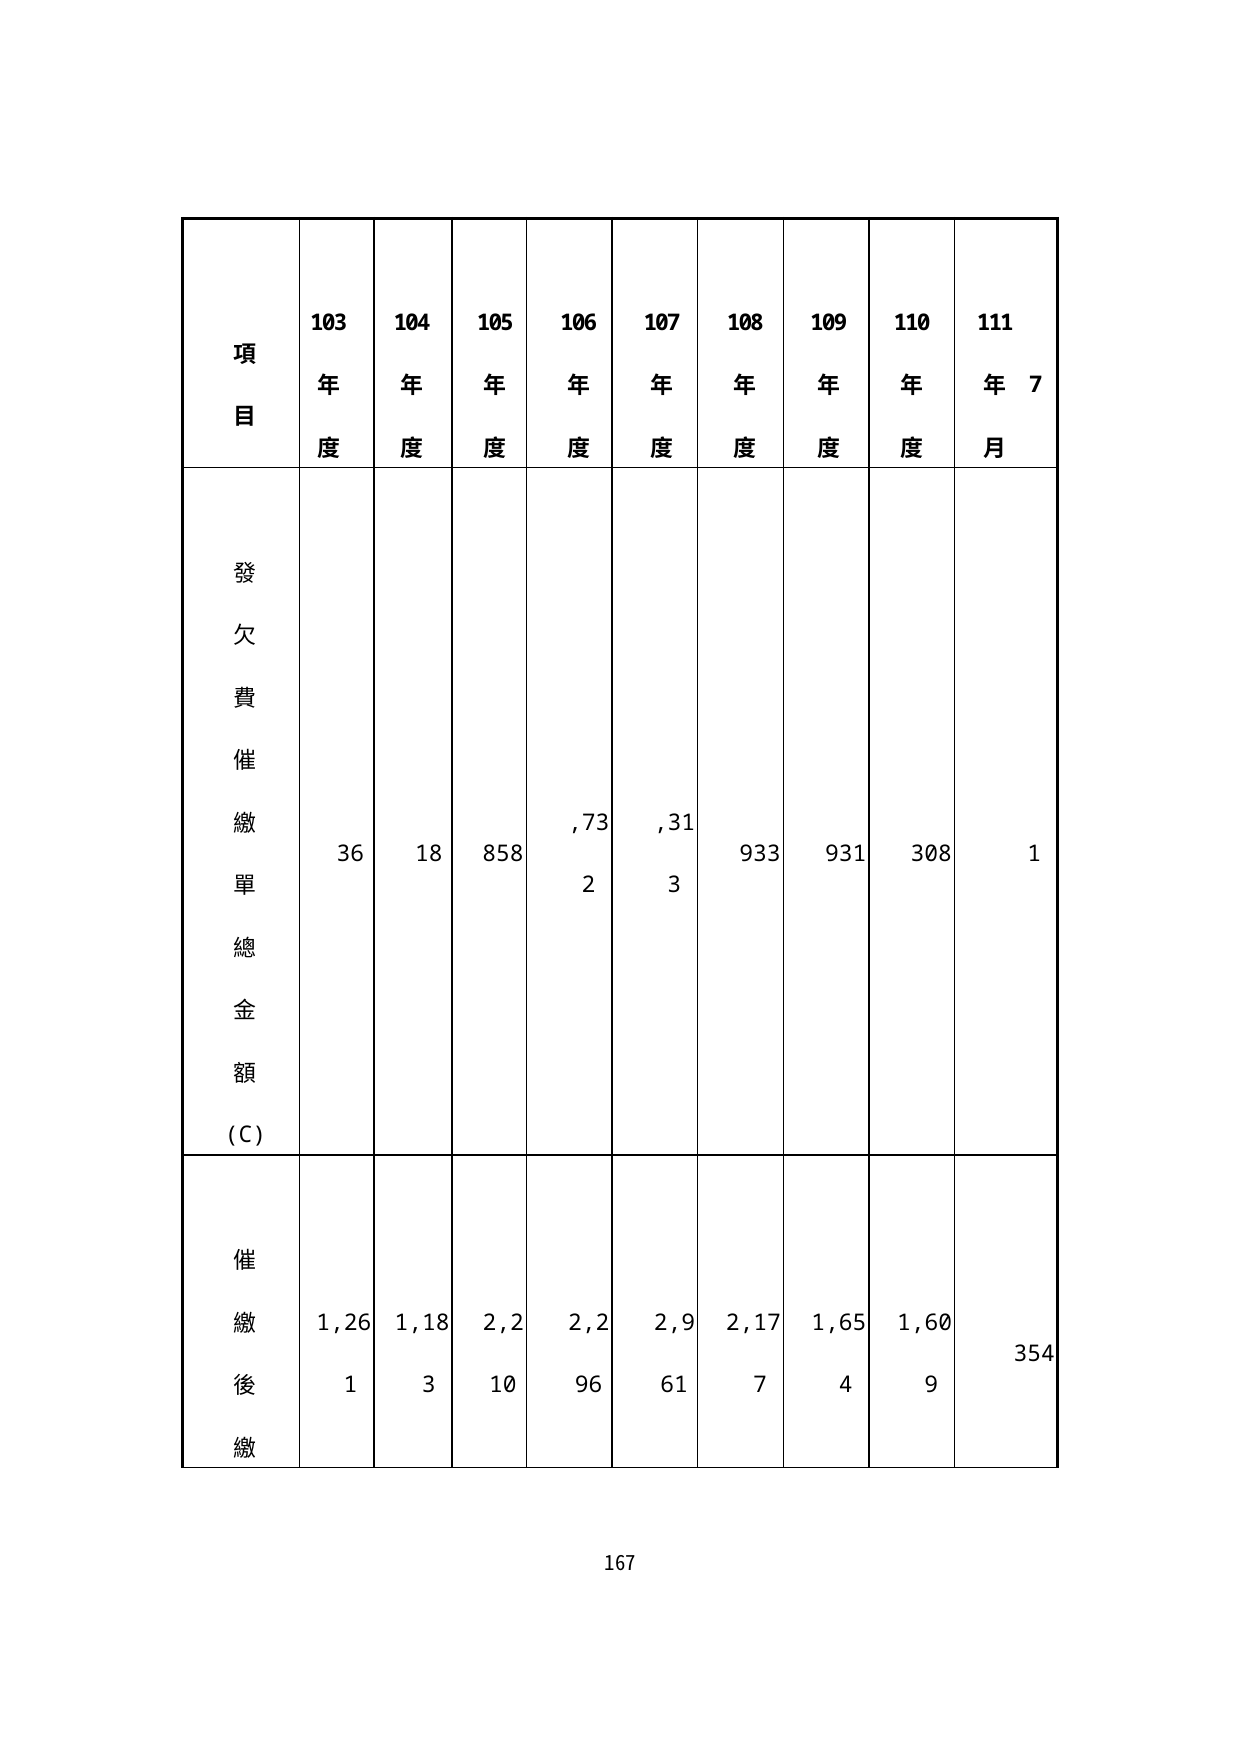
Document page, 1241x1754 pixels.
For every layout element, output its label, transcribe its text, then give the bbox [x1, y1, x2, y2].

table_cell 308 [870, 468, 954, 1154]
table_cell 933 [698, 468, 783, 1154]
table_cell 2,961 [613, 1156, 697, 1467]
table_cell 1 [955, 468, 1056, 1154]
table_cell 354 [955, 1156, 1056, 1467]
table_cell 1,183 [375, 1156, 451, 1467]
table_cell 858 [453, 468, 526, 1154]
table_header 110年度 [870, 220, 954, 467]
table_header 111年7月 [955, 220, 1056, 467]
table_header 107年度 [613, 220, 697, 467]
table_cell 2,296 [527, 1156, 611, 1467]
table_cell 2,177 [698, 1156, 783, 1467]
table_cell 催繳後繳 [184, 1156, 299, 1467]
table_header 109年度 [784, 220, 868, 467]
table_cell 1,609 [870, 1156, 954, 1467]
table_cell 931 [784, 468, 868, 1154]
table_header 108年度 [698, 220, 783, 467]
table_cell ,732 [527, 468, 611, 1154]
table_header 106年度 [527, 220, 611, 467]
table_cell 1,261 [300, 1156, 373, 1467]
table_header 105年度 [453, 220, 526, 467]
table_cell 18 [375, 468, 451, 1154]
table_header 項 目 [184, 220, 299, 467]
table_cell 2,210 [453, 1156, 526, 1467]
table_cell 發欠費催繳單總金額(C) [184, 468, 299, 1154]
table_header 103年度 [300, 220, 373, 467]
table_cell 36 [300, 468, 373, 1154]
table_header 104年度 [375, 220, 451, 467]
table_cell 1,654 [784, 1156, 868, 1467]
table_cell ,313 [613, 468, 697, 1154]
